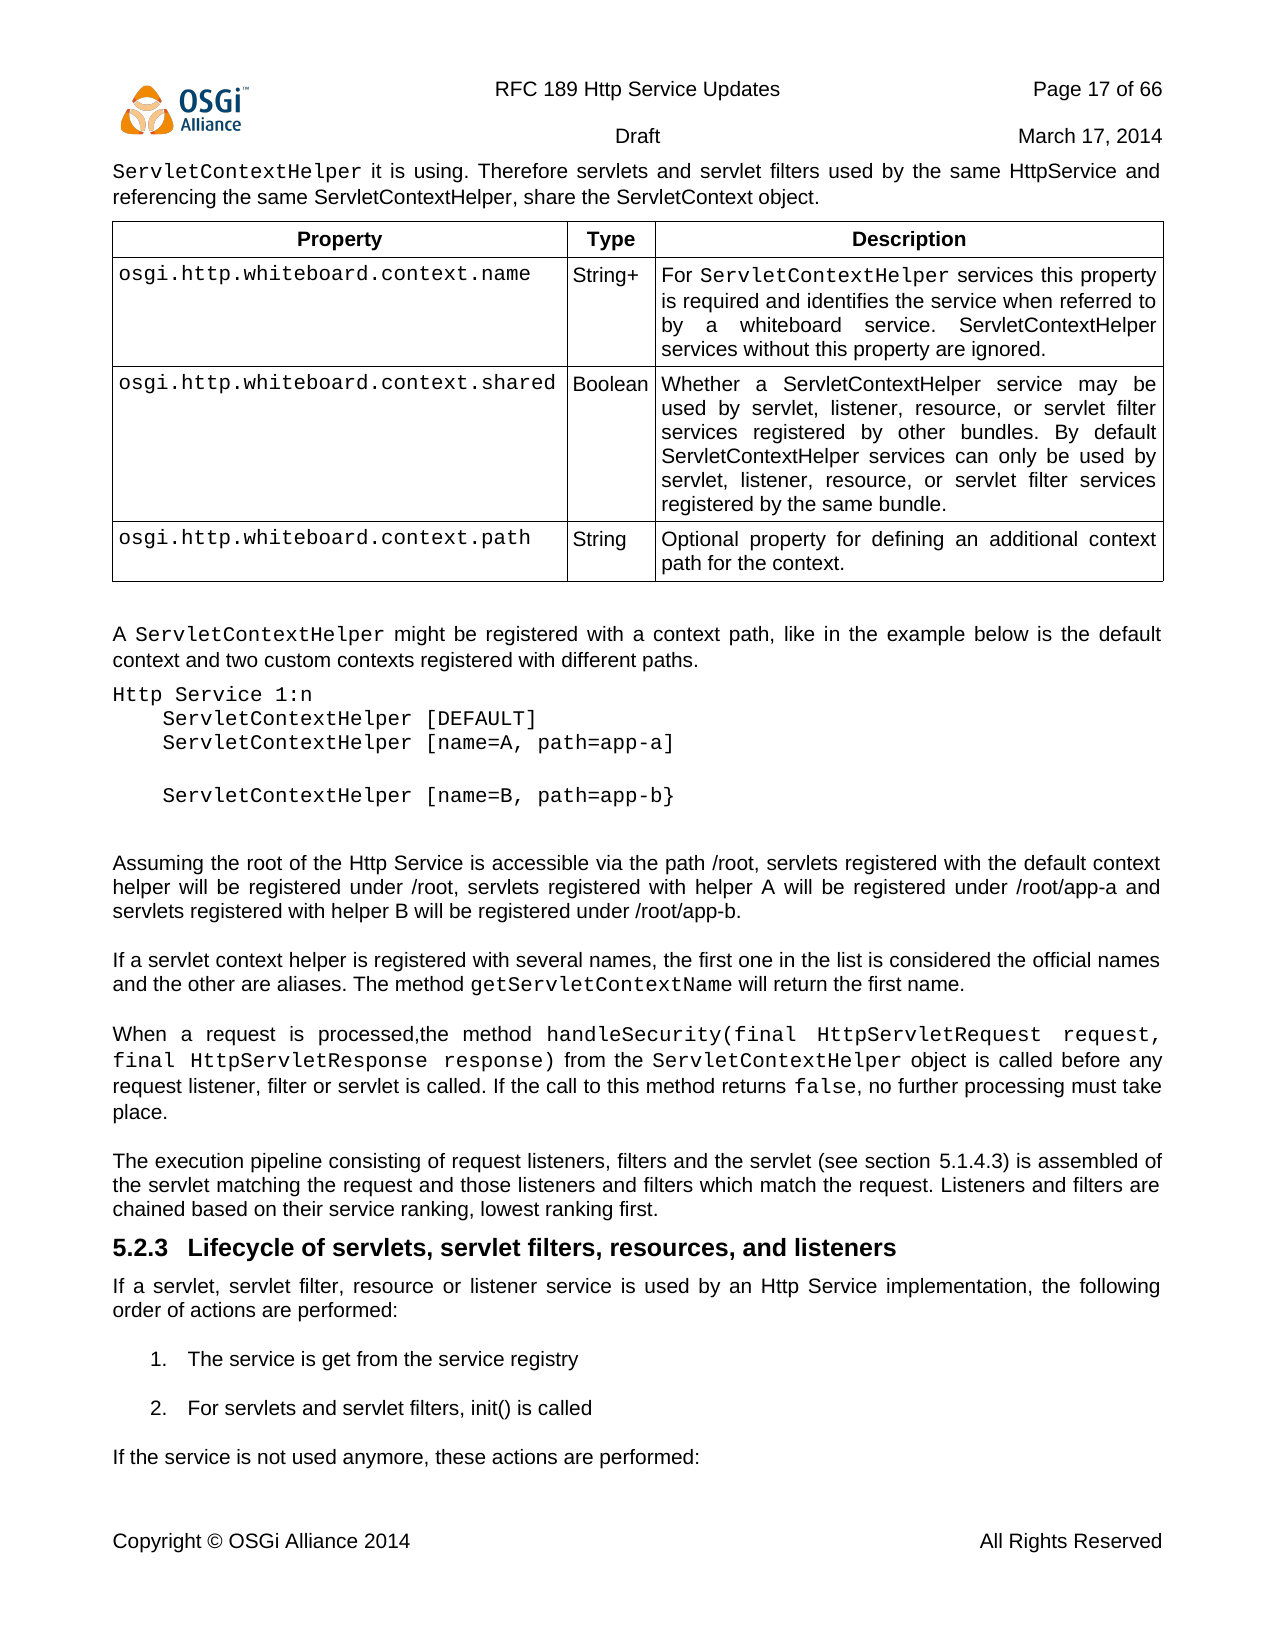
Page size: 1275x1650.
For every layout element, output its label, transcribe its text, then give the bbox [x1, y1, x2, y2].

table_cell osgi.http.whiteboard.context.path [113, 522, 567, 581]
text Http Service 1:n [112, 684, 1162, 708]
subtitle Lifecycle of servlets, servlet filters, resources, and listeners [112, 1233, 1162, 1262]
table_header Description [656, 222, 1163, 257]
text If a servlet, servlet filter, resource or listener service is used by an Http Service implementation, the following order of actions are performed: [112, 1274, 1162, 1322]
table_cell osgi.http.whiteboard.context.name [113, 258, 567, 366]
text A ServletContextHelper might be registered with a context path, like in the example below is the default context and two custom contexts registered with different paths. [112, 622, 1162, 672]
text ServletContextHelper it is using. Therefore servlets and servlet filters used by the same HttpService and referencing the same ServletContextHelper, share the ServletContext object. [112, 159, 1162, 209]
text When a request is processed,the method handleSecurity(final HttpServletRequest request, final HttpServletResponse response) from the ServletContextHelper object is called before any request listener, filter or servlet is called. If the call to this method returns false, no further processing must take place. [112, 1022, 1162, 1124]
table_cell For ServletContextHelper services this property is required and identifies the service when referred to by a whiteboard service. ServletContextHelper services without this property are ignored. [656, 258, 1163, 366]
table_cell Whether a ServletContextHelper service may be used by servlet, listener, resource, or servlet filter services registered by other bundles. By default ServletContextHelper services can only be used by servlet, listener, resource, or servlet filter services registered by the same bundle. [656, 367, 1163, 521]
table_cell Boolean [568, 367, 655, 521]
table_cell Optional property for defining an additional context path for the context. [656, 522, 1163, 581]
table_header Property [113, 222, 567, 257]
text ServletContextHelper [DEFAULT] [112, 708, 1162, 732]
text Assuming the root of the Http Service is accessible via the path /root, servlets registered with the default context helper will be registered under /root, servlets registered with helper A will be registered under /root/app-a and servlets registered with helper B will be registered under /root/app-b. [112, 851, 1162, 922]
text If a servlet context helper is registered with several names, the first one in the list is considered the official names and the other are aliases. The method getServletContextName will return the first name. [112, 947, 1162, 997]
text If the service is not used anymore, these actions are performed: [112, 1445, 1162, 1469]
table_cell osgi.http.whiteboard.context.shared [113, 367, 567, 521]
text ServletContextHelper [name=B, path=app-b} [112, 785, 1162, 808]
table_cell String [568, 522, 655, 581]
list The service is get from the service registry [150, 1347, 1162, 1371]
text The execution pipeline consisting of request listeners, filters and the servlet (see section ) is assembled of the servlet matching the request and those listeners and filters which match the request. Listeners and filters are chained based on their service ranking, lowest ranking first. [112, 1149, 1162, 1221]
text ServletContextHelper [name=A, path=app-a] [112, 732, 1162, 755]
table_cell String+ [568, 258, 655, 366]
picture [113, 78, 257, 142]
list For servlets and servlet filters, init() is called [150, 1396, 1162, 1420]
table_header Type [568, 222, 655, 257]
